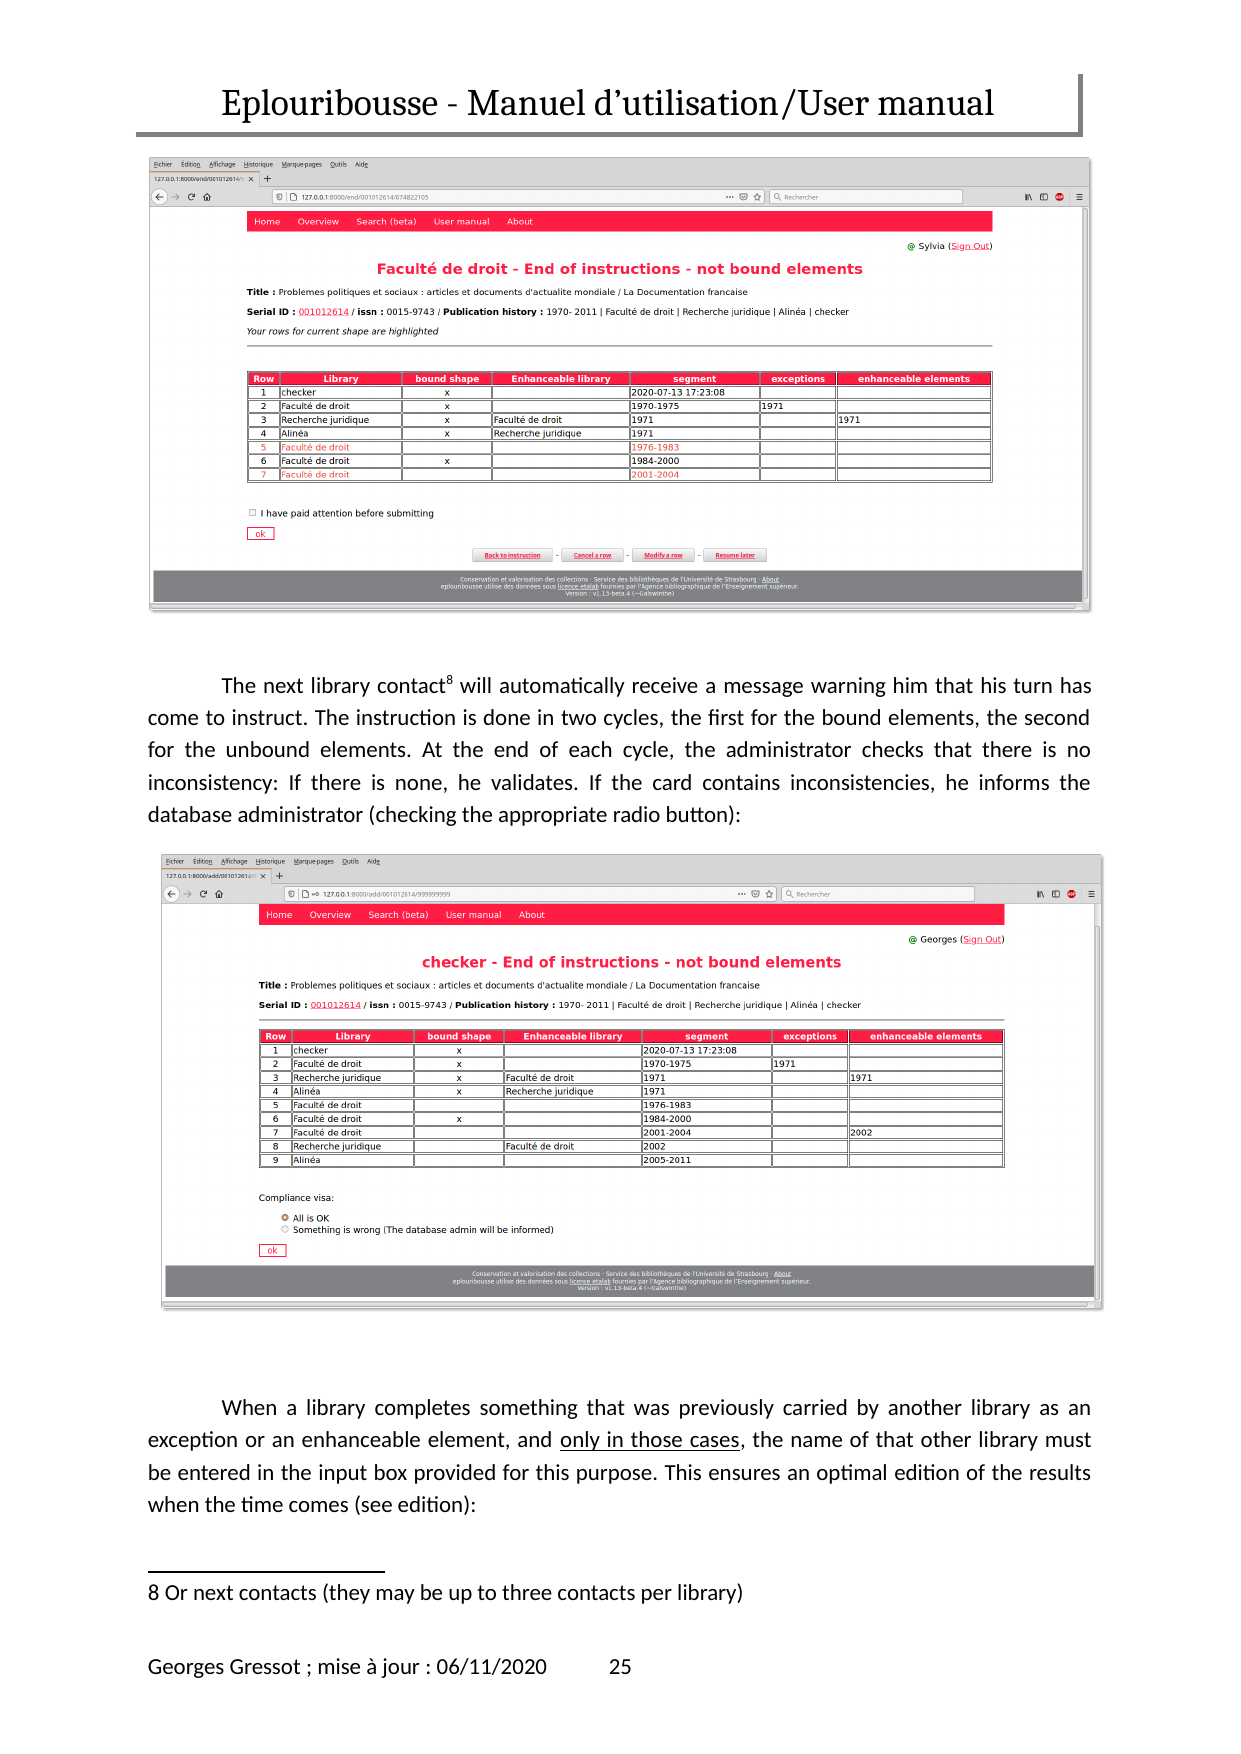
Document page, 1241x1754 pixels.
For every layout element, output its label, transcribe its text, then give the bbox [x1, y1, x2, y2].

picture [159, 853, 1105, 1312]
picture [147, 155, 1093, 614]
text The next library contact will automatically receive a message warning him that his turn has come to instruct. The instruction is done in two cycles, the first for the bound elements, the second for the unbound elements. At the end of each cycle, the administrator checks that there is no inconsistency: If there is none, he validates. If the card contains inconsistencies, he informs the database administrator (checking the appropriate radio button): [148, 671, 1093, 828]
text Or next contacts (they may be up to three contacts per library) [148, 1578, 1093, 1606]
text When a library completes something that was previously carried by another library as an exception or an enhanceable element, and only in those cases, the name of that other library must be entered in the input box provided for this purpose. This ensures an optimal edition of the results when the time comes (see edition): [148, 1393, 1093, 1518]
